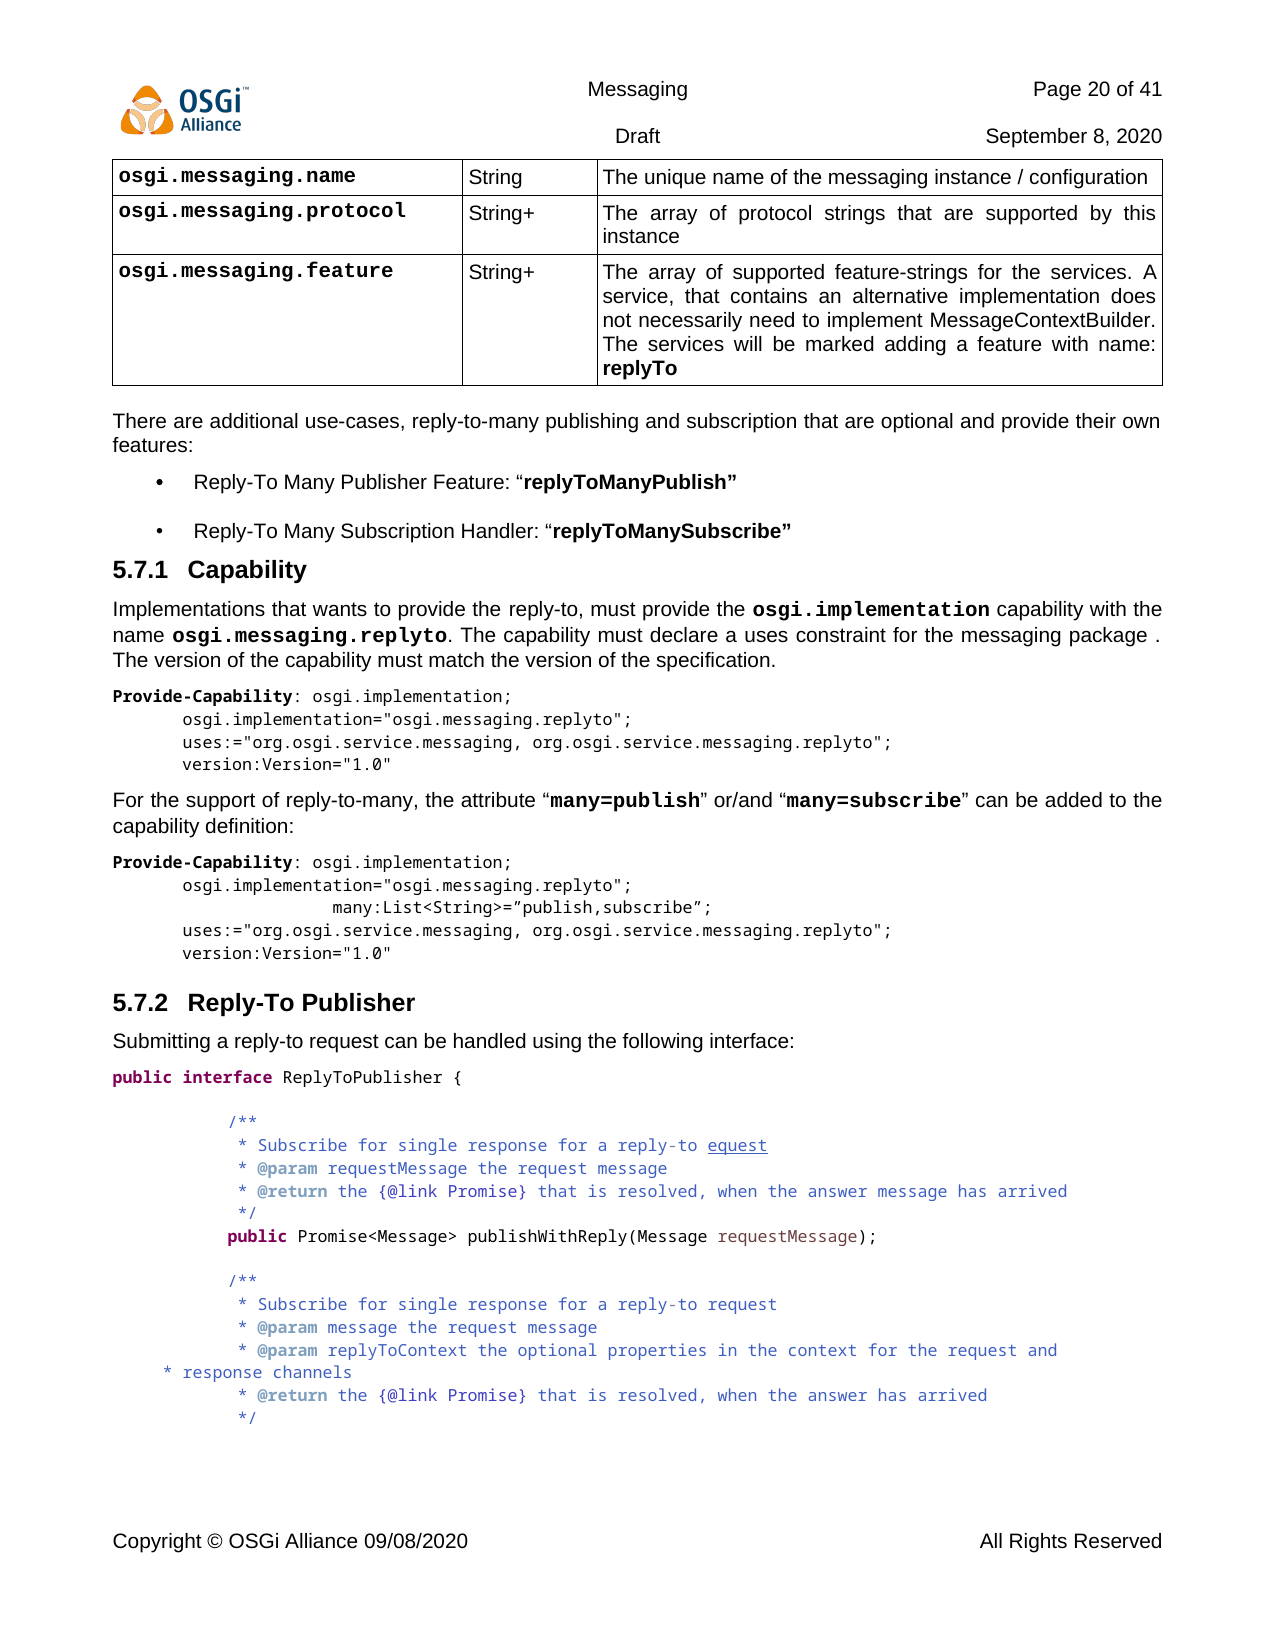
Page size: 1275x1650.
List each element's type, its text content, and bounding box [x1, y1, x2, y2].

list Reply-To Many Subscription Handler: “replyToManySubscribe” [156, 519, 1162, 543]
text uses:="org.osgi.service.messaging, org.osgi.service.messaging.replyto"; [112, 918, 1162, 941]
table_cell The unique name of the messaging instance / configuration [598, 160, 1162, 194]
subtitle Reply-To Publisher [112, 988, 1162, 1017]
text version:Version="1.0" [112, 941, 1162, 964]
picture [113, 78, 257, 142]
text Provide-Capability: osgi.implementation; [112, 685, 1162, 707]
text osgi.implementation="osgi.messaging.replyto"; [112, 707, 1162, 730]
text public Promise<Message> publishWithReply(Message requestMessage); [112, 1224, 1162, 1247]
table_cell osgi.messaging.name [113, 160, 462, 194]
text uses:="org.osgi.service.messaging, org.osgi.service.messaging.replyto"; [112, 730, 1162, 753]
table_cell osgi.messaging.protocol [113, 196, 462, 254]
text * response channels [112, 1361, 1162, 1383]
text version:Version="1.0" [112, 753, 1162, 776]
text For the support of reply-to-many, the attribute “many=publish” or/and “many=subscribe” can be added to the capability definition: [112, 788, 1162, 838]
text */ [112, 1406, 1162, 1429]
table_cell The array of protocol strings that are supported by this instance [598, 196, 1162, 254]
text public interface ReplyToPublisher { [112, 1066, 1162, 1088]
list Reply-To Many Publisher Feature: “replyToManyPublish” [156, 470, 1162, 494]
table_cell String+ [463, 255, 597, 385]
table_cell String+ [463, 196, 597, 254]
text Provide-Capability: osgi.implementation; [112, 850, 1162, 873]
text Implementations that wants to provide the reply-to, must provide the osgi.implementation capability with the name osgi.messaging.replyto. The capability must declare a uses constraint for the messaging package . The version of the capability must match the version of the specification. [112, 597, 1162, 672]
table_cell String [463, 160, 597, 194]
subtitle Capability [112, 555, 1162, 584]
table_cell The array of supported feature-strings for the services. A service, that contains an alternative implementation does not necessarily need to implement MessageContextBuilder. The services will be marked adding a feature with name: replyTo [598, 255, 1162, 385]
text /** [112, 1270, 1162, 1293]
text * @param replyToContext the optional properties in the context for the request and [112, 1338, 1162, 1361]
text /** [112, 1111, 1162, 1134]
text Submitting a reply-to request can be handled using the following interface: [112, 1029, 1162, 1053]
table_cell osgi.messaging.feature [113, 255, 462, 385]
text * @param requestMessage the request message [112, 1156, 1162, 1179]
text * Subscribe for single response for a reply-to request [112, 1293, 1162, 1315]
text * @return the {@link Promise} that is resolved, when the answer message has arrived [112, 1179, 1162, 1202]
text */ [112, 1202, 1162, 1224]
text * Subscribe for single response for a reply-to equest [112, 1134, 1162, 1156]
text * @return the {@link Promise} that is resolved, when the answer has arrived [112, 1383, 1162, 1406]
text osgi.implementation="osgi.messaging.replyto"; [112, 873, 1162, 896]
text There are additional use-cases, reply-to-many publishing and subscription that are optional and provide their own features: [112, 409, 1162, 457]
text * @param message the request message [112, 1315, 1162, 1338]
text many:List<String>=”publish,subscribe”; [112, 896, 1162, 918]
